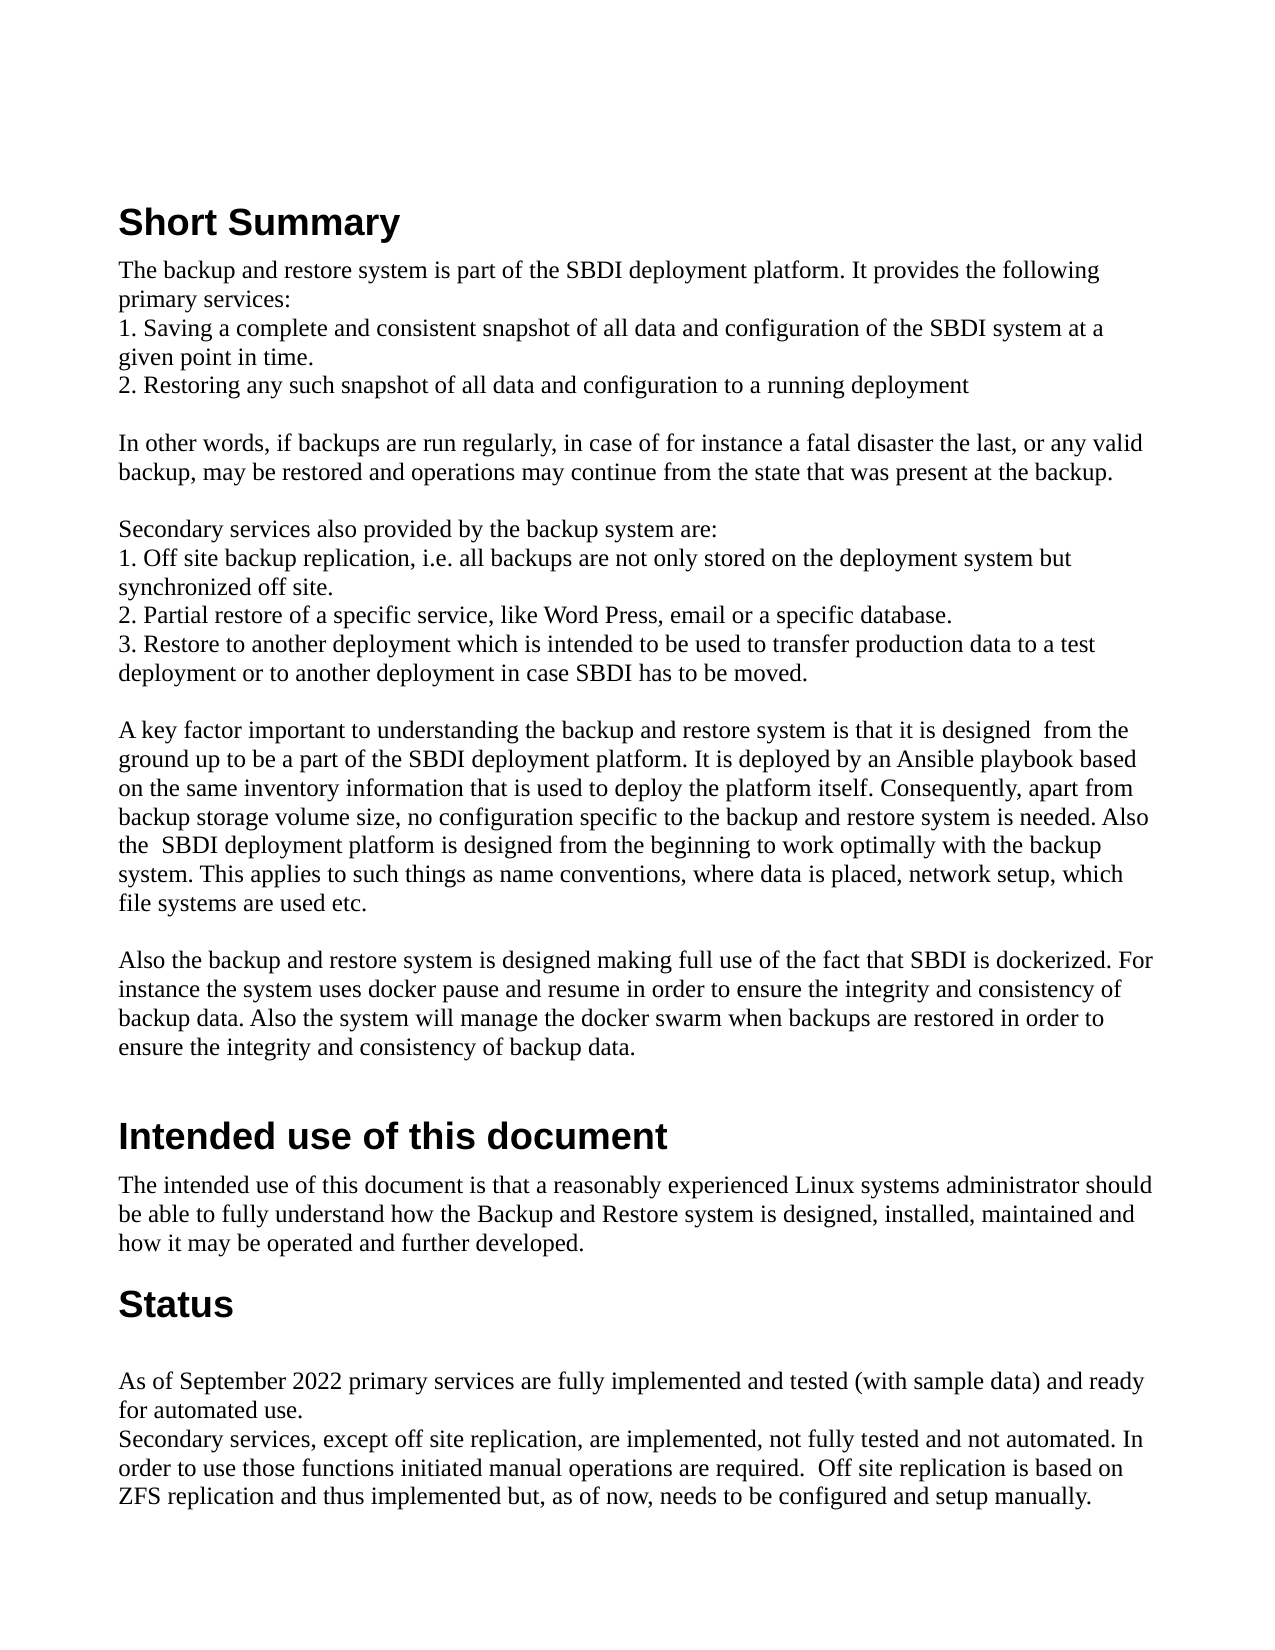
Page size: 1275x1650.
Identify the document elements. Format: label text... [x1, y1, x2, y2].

text 2. Partial restore of a specific service, like Word Press, email or a specific database. 3. Restore to another deployment which is intended to be used to transfer production data to a test deployment or to another deployment in case SBDI has to be moved. [118, 600, 1157, 687]
subtitle Short Summary [118, 199, 1157, 243]
text 2. Restoring any such snapshot of all data and configuration to a running deployment [118, 370, 1157, 399]
text The intended use of this document is that a reasonably experienced Linux systems administrator should be able to fully understand how the Backup and Restore system is designed, installed, maintained and how it may be operated and further developed. [118, 1170, 1157, 1257]
text The backup and restore system is part of the SBDI deployment platform. It provides the following primary services: [118, 255, 1157, 313]
text A key factor important to understanding the backup and restore system is that it is designed from the ground up to be a part of the SBDI deployment platform. It is deployed by an Ansible playbook based on the same inventory information that is used to deploy the platform itself. Consequently, apart from backup storage volume size, no configuration specific to the backup and restore system is needed. Also the SBDI deployment platform is designed from the beginning to work optimally with the backup system. This applies to such things as name conventions, where data is placed, network setup, which file systems are used etc. [118, 715, 1157, 917]
text As of September 2022 primary services are fully implemented and tested (with sample data) and ready for automated use. Secondary services, except off site replication, are implemented, not fully tested and not automated. In order to use those functions initiated manual operations are required. Off site replication is based on ZFS replication and thus implemented but, as of now, needs to be configured and setup manually. [118, 1366, 1157, 1510]
text Also the backup and restore system is designed making full use of the fact that SBDI is dockerized. For instance the system uses docker pause and resume in order to ensure the integrity and consistency of backup data. Also the system will manage the docker swarm when backups are restored in order to ensure the integrity and consistency of backup data. [118, 945, 1157, 1060]
text Secondary services also provided by the backup system are: 1. Off site backup replication, i.e. all backups are not only stored on the deployment system but synchronized off site. [118, 514, 1157, 600]
text In other words, if backups are run regularly, in case of for instance a fatal disaster the last, or any valid backup, may be restored and operations may continue from the state that was present at the backup. [118, 428, 1157, 485]
subtitle Status [118, 1282, 1157, 1325]
text 1. Saving a complete and consistent snapshot of all data and configuration of the SBDI system at a given point in time. [118, 313, 1157, 370]
subtitle Intended use of this document [118, 1114, 1157, 1158]
